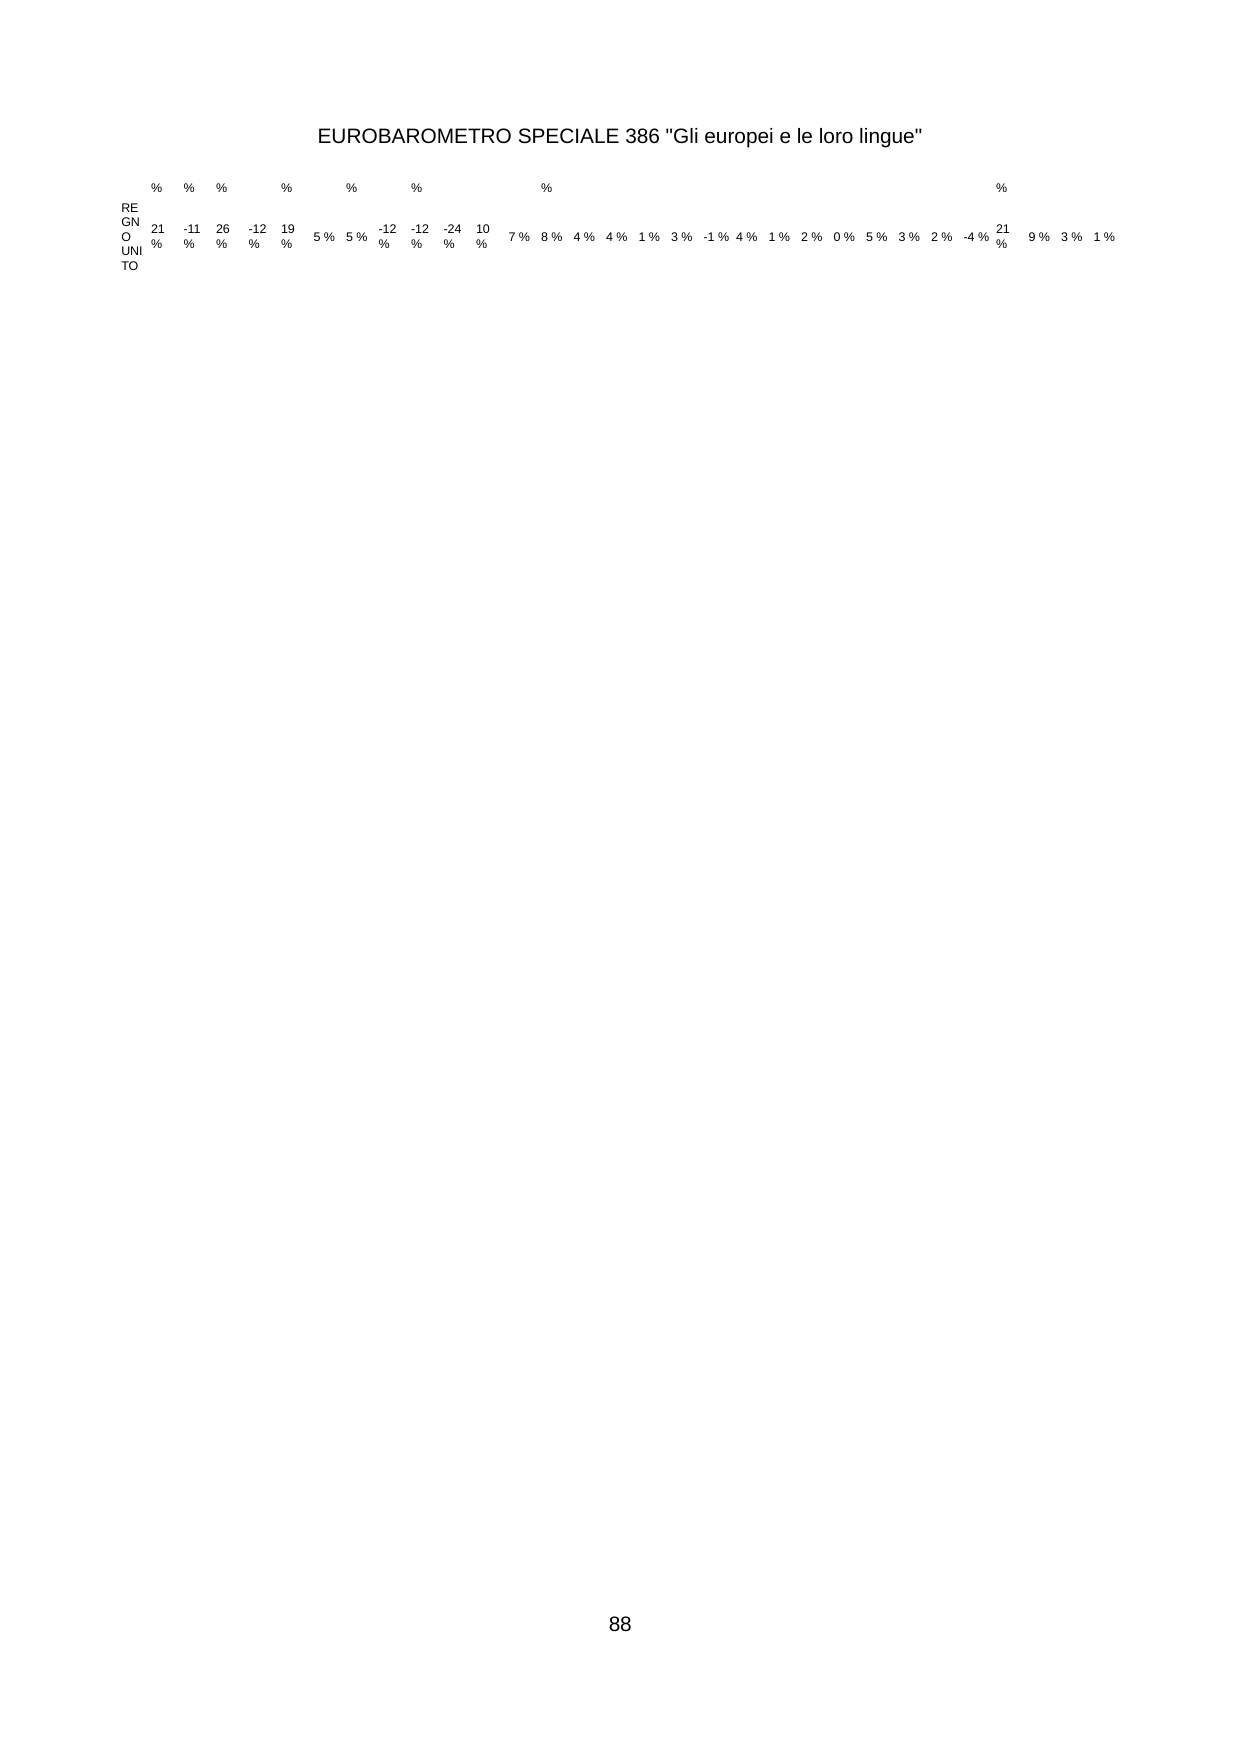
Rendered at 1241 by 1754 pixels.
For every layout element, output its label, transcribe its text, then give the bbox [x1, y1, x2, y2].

table_cell —11 % [180, 198, 213, 275]
table_cell [603, 178, 635, 198]
table_cell REGNO UNITO [118, 198, 148, 275]
table_cell 4 % [603, 198, 635, 275]
table_cell 9 % [1025, 198, 1058, 275]
table_cell [668, 178, 700, 198]
table_cell % [213, 178, 245, 198]
table_cell [798, 178, 830, 198]
table_cell 4 % [733, 198, 765, 275]
table_cell [310, 178, 343, 198]
table_cell 2 % [928, 198, 960, 275]
table_cell —1 % [700, 198, 733, 275]
table_cell % [278, 178, 310, 198]
table_cell 1 % [765, 198, 798, 275]
table_cell [733, 178, 765, 198]
table_cell [895, 178, 928, 198]
table_cell 0 % [830, 198, 863, 275]
table_cell 5 % [310, 198, 343, 275]
table_cell [1090, 178, 1123, 198]
table_cell 3 % [1058, 198, 1090, 275]
table_cell % [180, 178, 213, 198]
table_cell 3 % [668, 198, 700, 275]
table_cell —24 % [440, 198, 473, 275]
table_cell 4 % [570, 198, 603, 275]
table_cell [635, 178, 668, 198]
table_cell 1 % [1090, 198, 1123, 275]
table_cell 1 % [635, 198, 668, 275]
table_cell % [148, 178, 180, 198]
table_cell 5 % [863, 198, 895, 275]
table_cell —12 % [245, 198, 278, 275]
table_cell % [538, 178, 570, 198]
table_cell [118, 178, 148, 198]
table_cell [473, 178, 505, 198]
table_cell 7 % [505, 198, 538, 275]
table_cell [570, 178, 603, 198]
table_cell [440, 178, 473, 198]
table_cell —4 % [960, 198, 993, 275]
table_cell [700, 178, 733, 198]
table_cell % [993, 178, 1025, 198]
table_cell [505, 178, 538, 198]
table_cell 19 % [278, 198, 310, 275]
table_cell [928, 178, 960, 198]
table_cell 3 % [895, 198, 928, 275]
table_cell —1 % [245, 178, 278, 198]
table_cell 21 % [148, 198, 180, 275]
table_cell [1058, 178, 1090, 198]
table_cell [863, 178, 895, 198]
table_cell 5 % [343, 198, 375, 275]
table_cell % [343, 178, 375, 198]
table_cell [830, 178, 863, 198]
table_cell —12 % [375, 198, 408, 275]
table_cell 2 % [798, 198, 830, 275]
table_cell 21 % [993, 198, 1025, 275]
table_cell 26 % [213, 198, 245, 275]
table_cell 10 % [473, 198, 505, 275]
table_cell —12 % [408, 198, 440, 275]
table_cell [765, 178, 798, 198]
table_cell [960, 178, 993, 198]
table_cell % [408, 178, 440, 198]
table_cell [1025, 178, 1058, 198]
table_cell [375, 178, 408, 198]
table_cell 8 % [538, 198, 570, 275]
